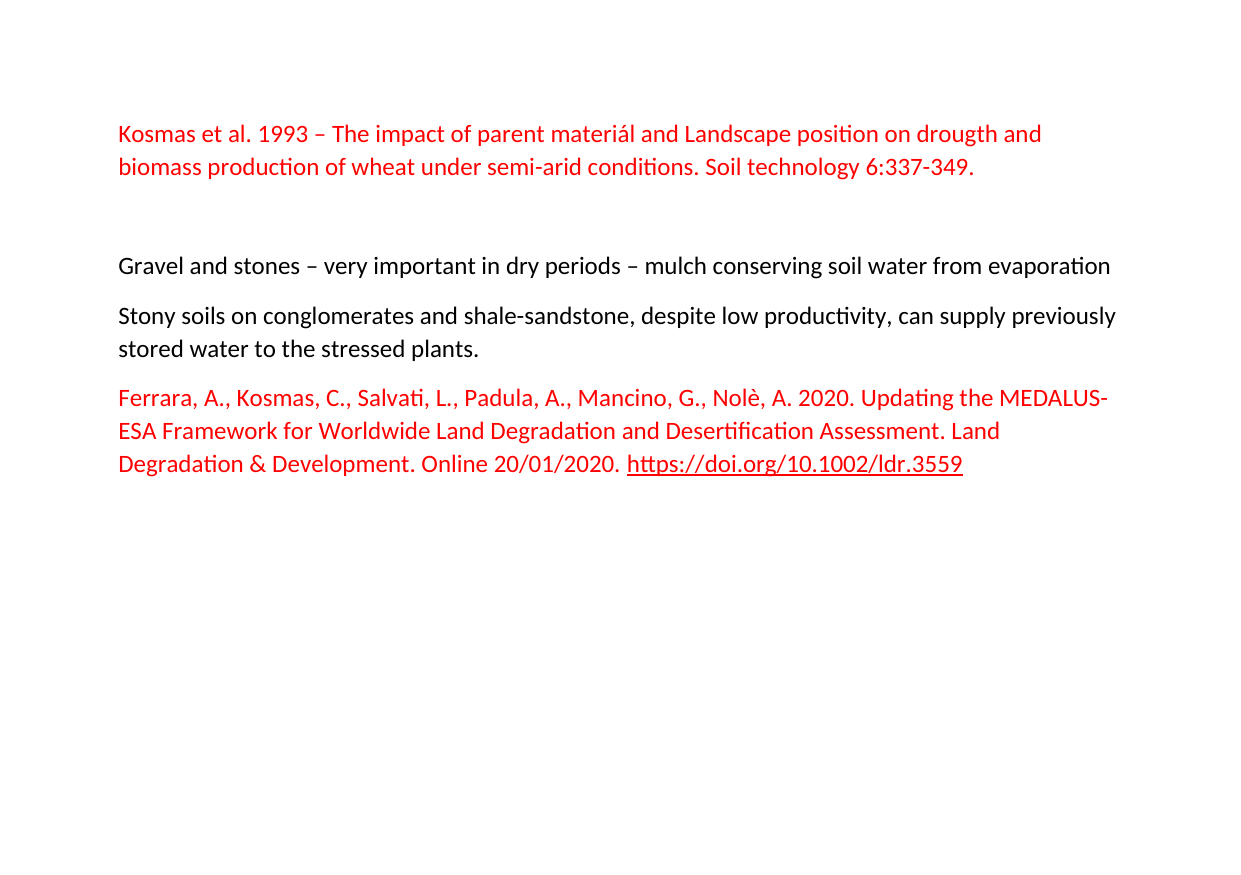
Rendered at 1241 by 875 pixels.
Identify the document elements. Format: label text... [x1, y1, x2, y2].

text Ferrara, A., Kosmas, C., Salvati, L., Padula, A., Mancino, G., Nolè, A. 2020. Updating the MEDALUS-ESA Framework for Worldwide Land Degradation and Desertification Assessment. Land Degradation & Development. Online 20/01/2020. https://doi.org/10.1002/ldr.3559 [118, 382, 1122, 479]
text Kosmas et al. 1993 – The impact of parent materiál and Landscape position on drougth and biomass production of wheat under semi-arid conditions. Soil technology 6:337-349. [118, 118, 1122, 182]
text Gravel and stones – very important in dry periods – mulch conserving soil water from evaporation [118, 250, 1122, 281]
text Stony soils on conglomerates and shale-sandstone, despite low productivity, can supply previously stored water to the stressed plants. [118, 300, 1122, 363]
